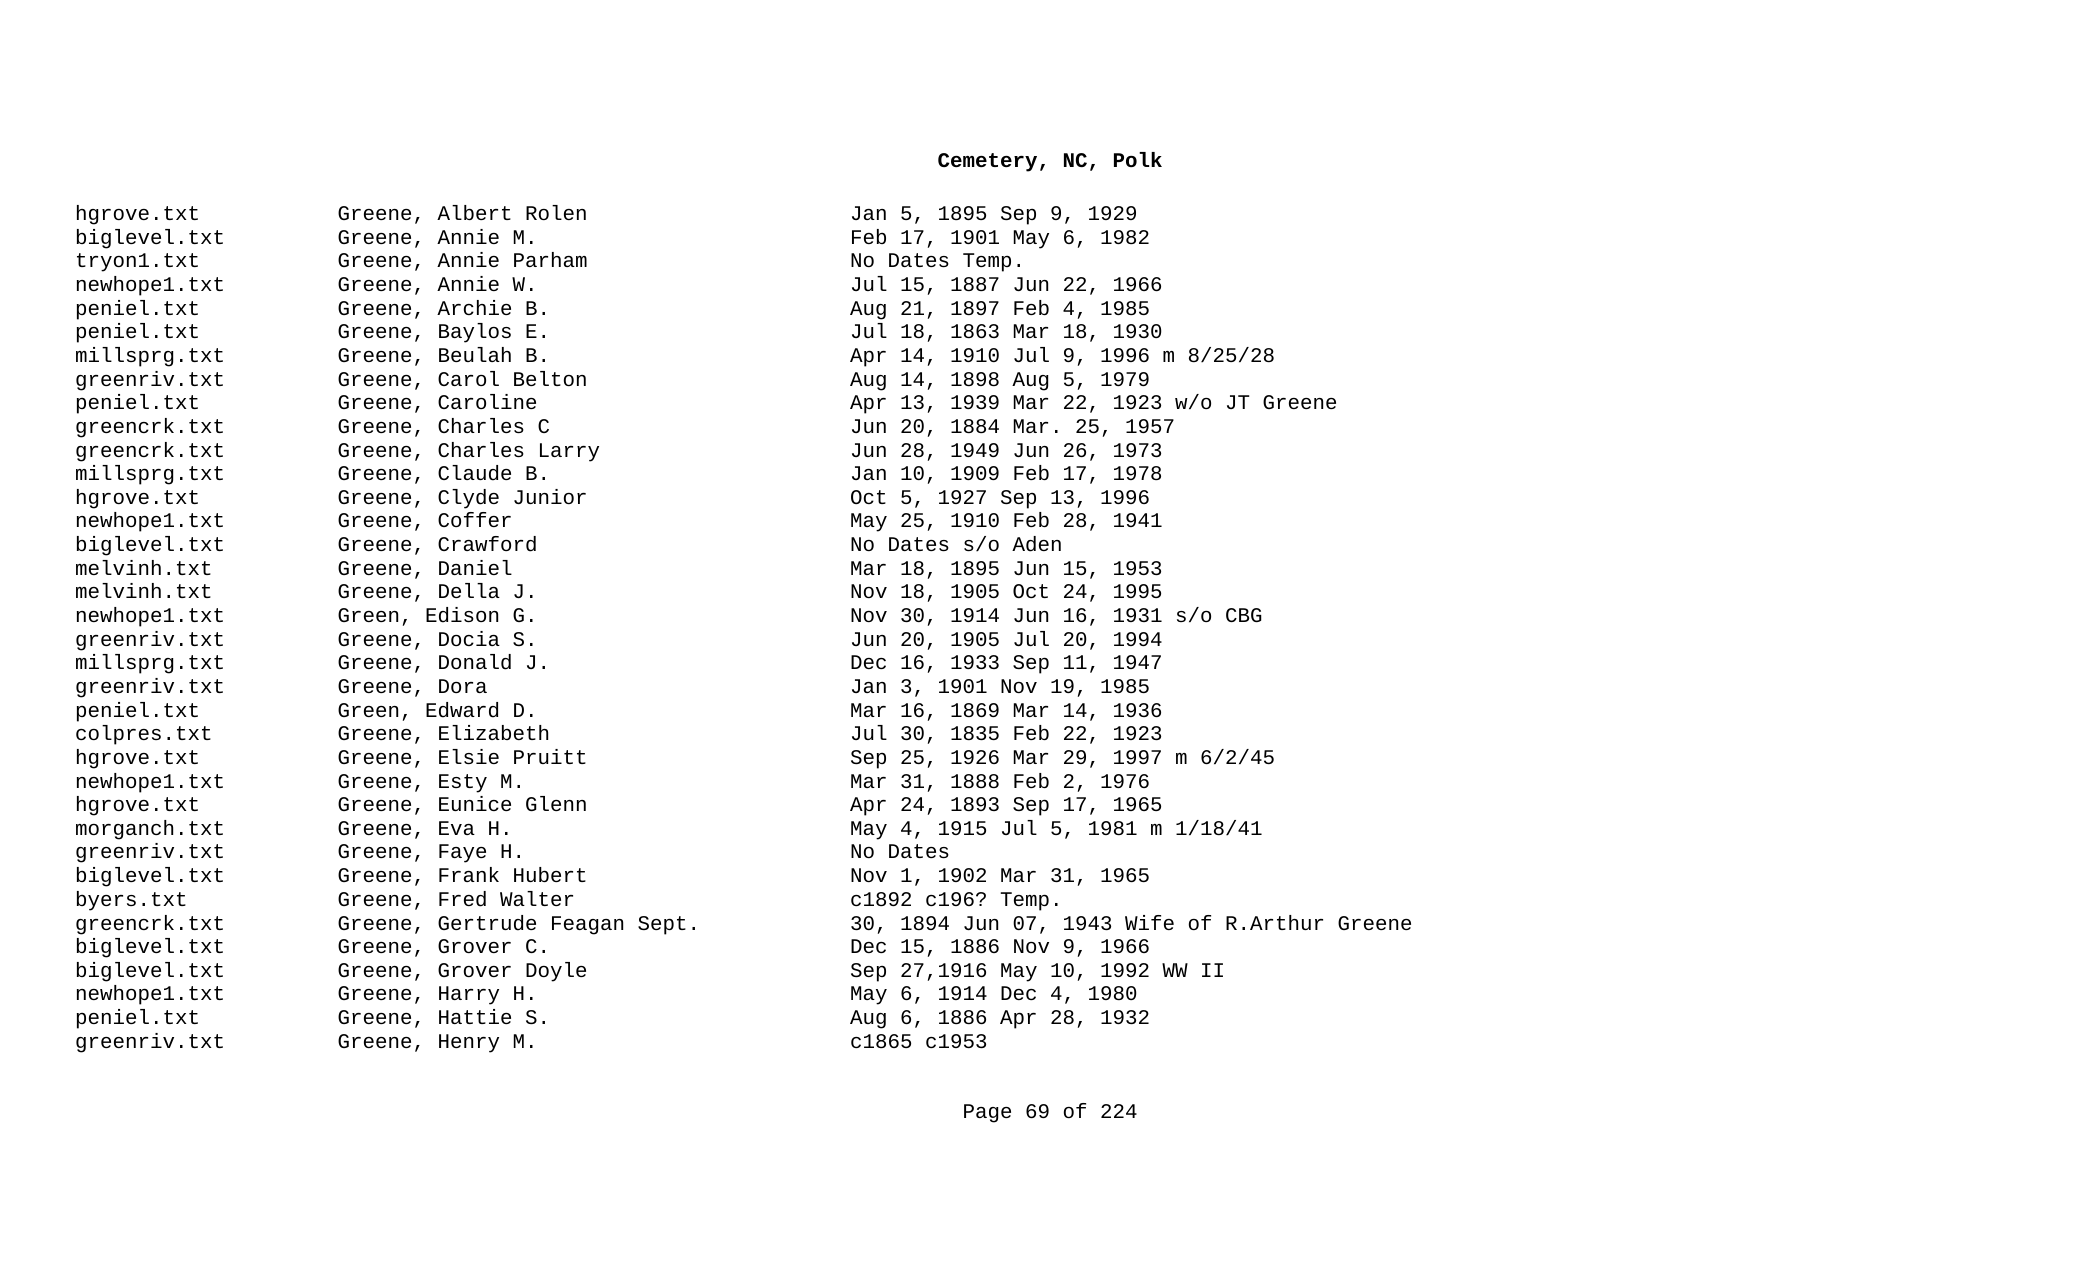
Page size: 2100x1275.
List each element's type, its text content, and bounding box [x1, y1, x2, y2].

text colpres.txt Greene, Elizabeth Jul 30, 1835 Feb 22, 1923 [75, 723, 2025, 747]
text millsprg.txt Greene, Beulah B. Apr 14, 1910 Jul 9, 1996 m 8/25/28 [75, 345, 2025, 369]
text peniel.txt Green, Edward D. Mar 16, 1869 Mar 14, 1936 [75, 700, 2025, 723]
text hgrove.txt Greene, Elsie Pruitt Sep 25, 1926 Mar 29, 1997 m 6/2/45 [75, 747, 2025, 771]
text biglevel.txt Greene, Crawford No Dates s/o Aden [75, 534, 2025, 558]
text peniel.txt Greene, Baylos E. Jul 18, 1863 Mar 18, 1930 [75, 321, 2025, 345]
text newhope1.txt Greene, Esty M. Mar 31, 1888 Feb 2, 1976 [75, 771, 2025, 794]
text peniel.txt Greene, Archie B. Aug 21, 1897 Feb 4, 1985 [75, 298, 2025, 321]
text newhope1.txt Green, Edison G. Nov 30, 1914 Jun 16, 1931 s/o CBG [75, 605, 2025, 629]
text peniel.txt Greene, Hattie S. Aug 6, 1886 Apr 28, 1932 [75, 1007, 2025, 1031]
text melvinh.txt Greene, Della J. Nov 18, 1905 Oct 24, 1995 [75, 581, 2025, 605]
text biglevel.txt Greene, Annie M. Feb 17, 1901 May 6, 1982 [75, 227, 2025, 250]
text biglevel.txt Greene, Grover Doyle Sep 27,1916 May 10, 1992 WW II [75, 960, 2025, 983]
text newhope1.txt Greene, Annie W. Jul 15, 1887 Jun 22, 1966 [75, 274, 2025, 298]
text melvinh.txt Greene, Daniel Mar 18, 1895 Jun 15, 1953 [75, 558, 2025, 581]
text byers.txt Greene, Fred Walter c1892 c196? Temp. [75, 889, 2025, 912]
text hgrove.txt Greene, Eunice Glenn Apr 24, 1893 Sep 17, 1965 [75, 794, 2025, 818]
text tryon1.txt Greene, Annie Parham No Dates Temp. [75, 250, 2025, 274]
text greencrk.txt Greene, Charles C Jun 20, 1884 Mar. 25, 1957 [75, 416, 2025, 439]
text newhope1.txt Greene, Coffer May 25, 1910 Feb 28, 1941 [75, 511, 2025, 534]
text millsprg.txt Greene, Donald J. Dec 16, 1933 Sep 11, 1947 [75, 652, 2025, 676]
text greenriv.txt Greene, Carol Belton Aug 14, 1898 Aug 5, 1979 [75, 369, 2025, 392]
text millsprg.txt Greene, Claude B. Jan 10, 1909 Feb 17, 1978 [75, 463, 2025, 487]
text greenriv.txt Greene, Dora Jan 3, 1901 Nov 19, 1985 [75, 676, 2025, 700]
text greenriv.txt Greene, Docia S. Jun 20, 1905 Jul 20, 1994 [75, 629, 2025, 652]
text hgrove.txt Greene, Albert Rolen Jan 5, 1895 Sep 9, 1929 [75, 203, 2025, 227]
text biglevel.txt Greene, Grover C. Dec 15, 1886 Nov 9, 1966 [75, 936, 2025, 960]
text peniel.txt Greene, Caroline Apr 13, 1939 Mar 22, 1923 w/o JT Greene [75, 392, 2025, 416]
text greencrk.txt Greene, Gertrude Feagan Sept. 30, 1894 Jun 07, 1943 Wife of R.Arthur Greene [75, 912, 2025, 936]
text greenriv.txt Greene, Faye H. No Dates [75, 842, 2025, 865]
text greencrk.txt Greene, Charles Larry Jun 28, 1949 Jun 26, 1973 [75, 439, 2025, 463]
text biglevel.txt Greene, Frank Hubert Nov 1, 1902 Mar 31, 1965 [75, 865, 2025, 889]
text hgrove.txt Greene, Clyde Junior Oct 5, 1927 Sep 13, 1996 [75, 487, 2025, 511]
text greenriv.txt Greene, Henry M. c1865 c1953 [75, 1031, 2025, 1054]
text newhope1.txt Greene, Harry H. May 6, 1914 Dec 4, 1980 [75, 983, 2025, 1007]
text morganch.txt Greene, Eva H. May 4, 1915 Jul 5, 1981 m 1/18/41 [75, 818, 2025, 842]
